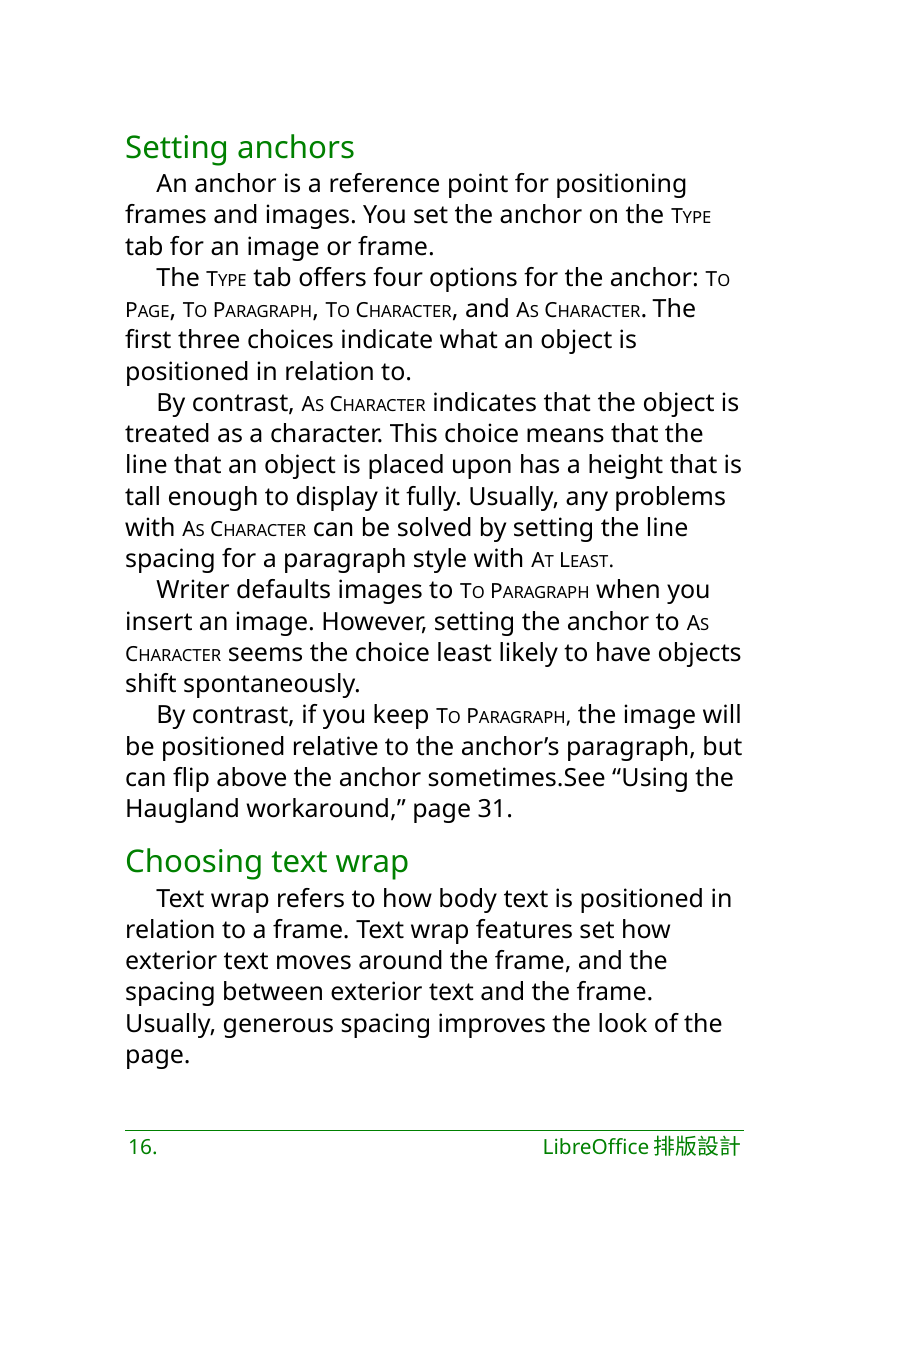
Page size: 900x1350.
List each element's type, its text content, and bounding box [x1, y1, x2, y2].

text Text wrap refers to how body text is positioned in relation to a frame. Text wrap features set how exterior text moves around the frame, and the spacing between exterior text and the frame. Usually, generous spacing improves the look of the page. [125, 882, 744, 1069]
subtitle Setting anchors [125, 125, 744, 168]
text The Type tab offers four options for the anchor: To Page, To Paragraph, To Character, and As Character. The first three choices indicate what an object is positioned in relation to. [125, 261, 744, 386]
subtitle Choosing text wrap [125, 839, 744, 882]
text By contrast, As Character indicates that the object is treated as a character. This choice means that the line that an object is placed upon has a height that is tall enough to display it fully. Usually, any problems with As Character can be solved by setting the line spacing for a paragraph style with At Least. [125, 386, 744, 574]
text By contrast, if you keep To Paragraph, the image will be positioned relative to the anchor’s paragraph, but can flip above the anchor sometimes.See “Using the Haugland workaround,” page 20. [125, 699, 744, 824]
text Writer defaults images to To Paragraph when you insert an image. However, setting the anchor to As Character seems the choice least likely to have objects shift spontaneously. [125, 574, 744, 699]
text An anchor is a reference point for positioning frames and images. You set the anchor on the Type tab for an image or frame. [125, 168, 744, 261]
